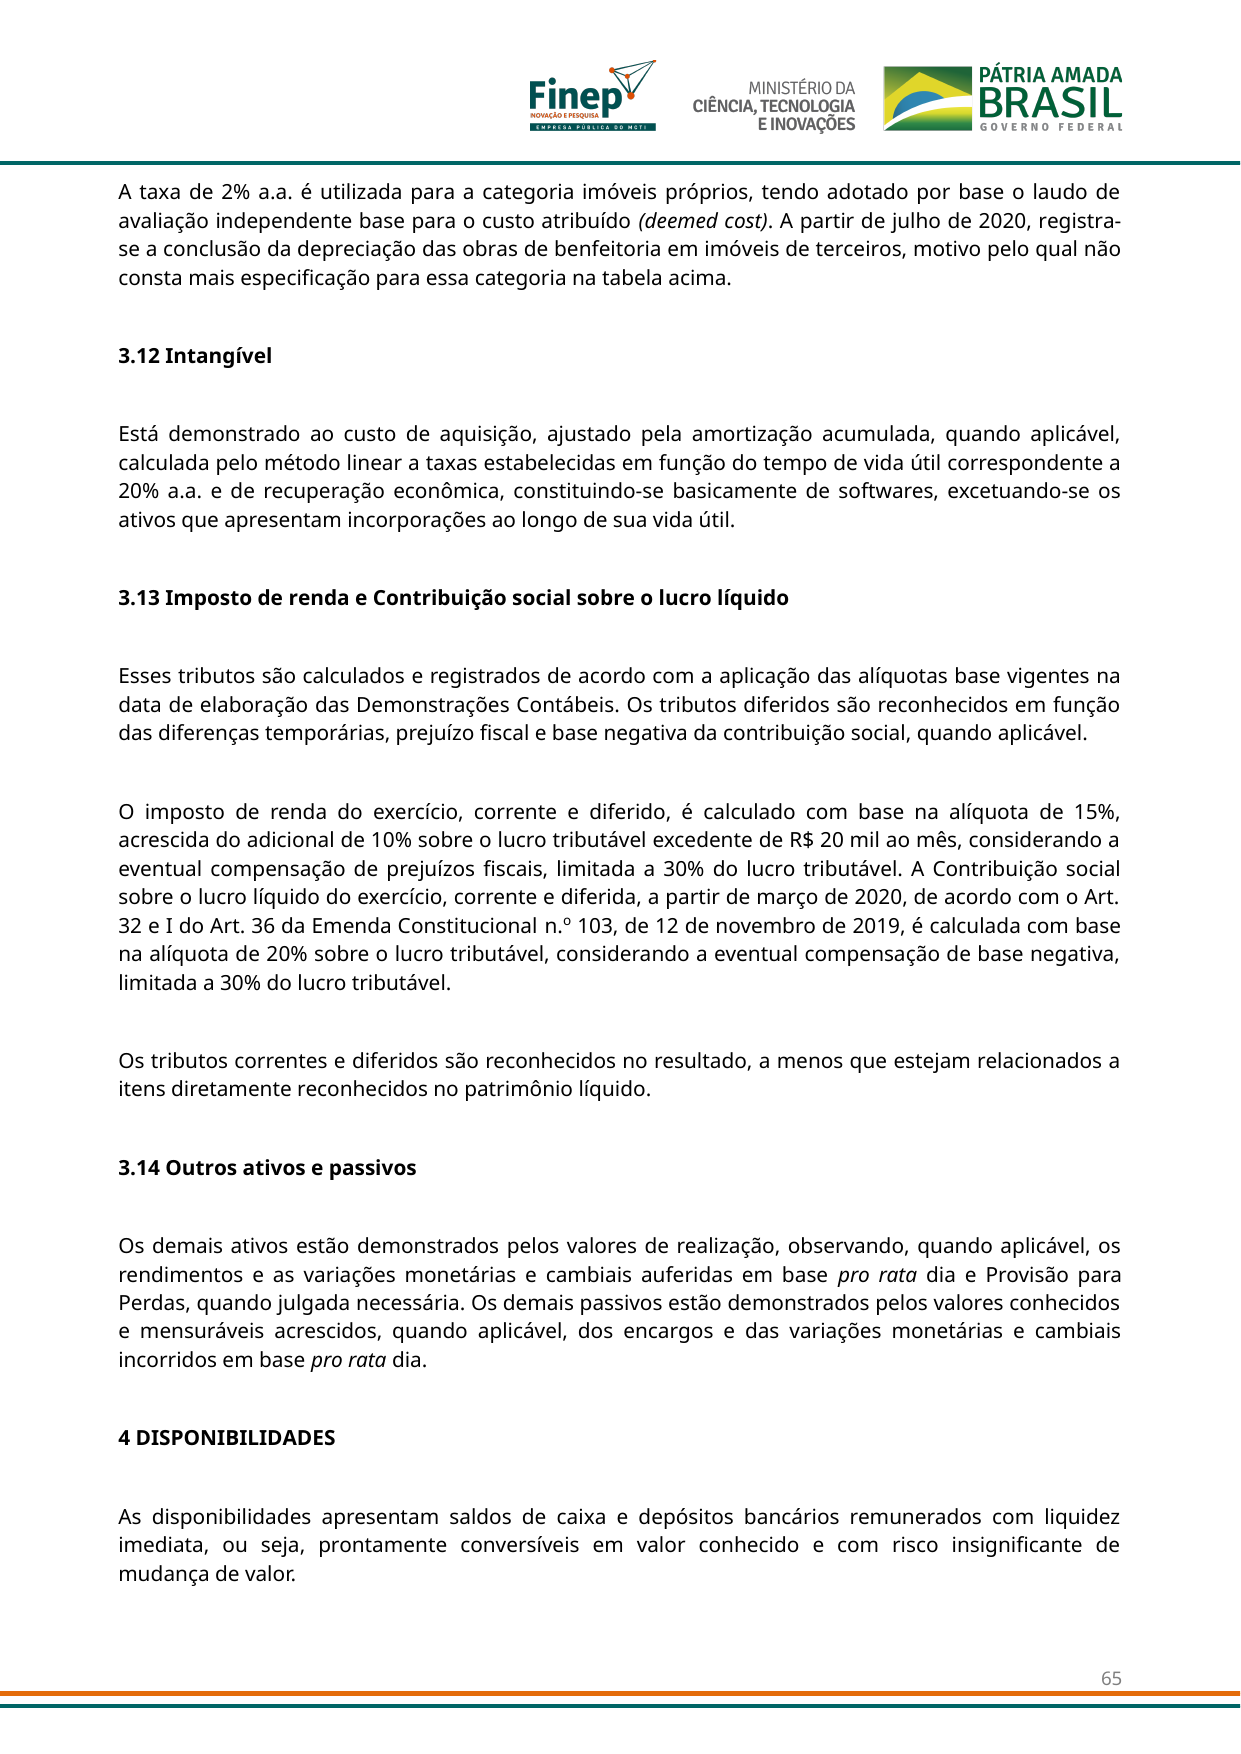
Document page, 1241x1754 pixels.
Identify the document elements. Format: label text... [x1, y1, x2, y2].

subtitle 3.14 Outros ativos e passivos [118, 1153, 1122, 1181]
subtitle 4 DISPONIBILIDADES [118, 1423, 1122, 1452]
text Está demonstrado ao custo de aquisição, ajustado pela amortização acumulada, quando aplicável, calculada pelo método linear a taxas estabelecidas em função do tempo de vida útil correspondente a 20% a.a. e de recuperação econômica, constituindo-se basicamente de softwares, excetuando-se os ativos que apresentam incorporações ao longo de sua vida útil. [118, 419, 1122, 533]
text O imposto de renda do exercício, corrente e diferido, é calculado com base na alíquota de 15%, acrescida do adicional de 10% sobre o lucro tributável excedente de R$ 20 mil ao mês, considerando a eventual compensação de prejuízos fiscais, limitada a 30% do lucro tributável. A Contribuição social sobre o lucro líquido do exercício, corrente e diferida, a partir de março de 2020, de acordo com o Art. 32 e I do Art. 36 da Emenda Constitucional n.o 103, de 12 de novembro de 2019, é calculada com base na alíquota de 20% sobre o lucro tributável, considerando a eventual compensação de base negativa, limitada a 30% do lucro tributável. [118, 797, 1122, 996]
subtitle 3.13 Imposto de renda e Contribuição social sobre o lucro líquido [118, 583, 1122, 612]
picture [530, 60, 1123, 134]
text Esses tributos são calculados e registrados de acordo com a aplicação das alíquotas base vigentes na data de elaboração das Demonstrações Contábeis. Os tributos diferidos são reconhecidos em função das diferenças temporárias, prejuízo fiscal e base negativa da contribuição social, quando aplicável. [118, 662, 1122, 747]
text A taxa de 2% a.a. é utilizada para a categoria imóveis próprios, tendo adotado por base o laudo de avaliação independente base para o custo atribuído (deemed cost). A partir de julho de 2020, registra-se a conclusão da depreciação das obras de benfeitoria em imóveis de terceiros, motivo pelo qual não consta mais especificação para essa categoria na tabela acima. [118, 177, 1122, 291]
text As disponibilidades apresentam saldos de caixa e depósitos bancários remunerados com liquidez imediata, ou seja, prontamente conversíveis em valor conhecido e com risco insignificante de mudança de valor. [118, 1502, 1122, 1587]
text Os demais ativos estão demonstrados pelos valores de realização, observando, quando aplicável, os rendimentos e as variações monetárias e cambiais auferidas em base pro rata dia e Provisão para Perdas, quando julgada necessária. Os demais passivos estão demonstrados pelos valores conhecidos e mensuráveis acrescidos, quando aplicável, dos encargos e das variações monetárias e cambiais incorridos em base pro rata dia. [118, 1231, 1122, 1373]
subtitle 3.12 Intangível [118, 341, 1122, 369]
text Os tributos correntes e diferidos são reconhecidos no resultado, a menos que estejam relacionados a itens diretamente reconhecidos no patrimônio líquido. [118, 1046, 1122, 1103]
